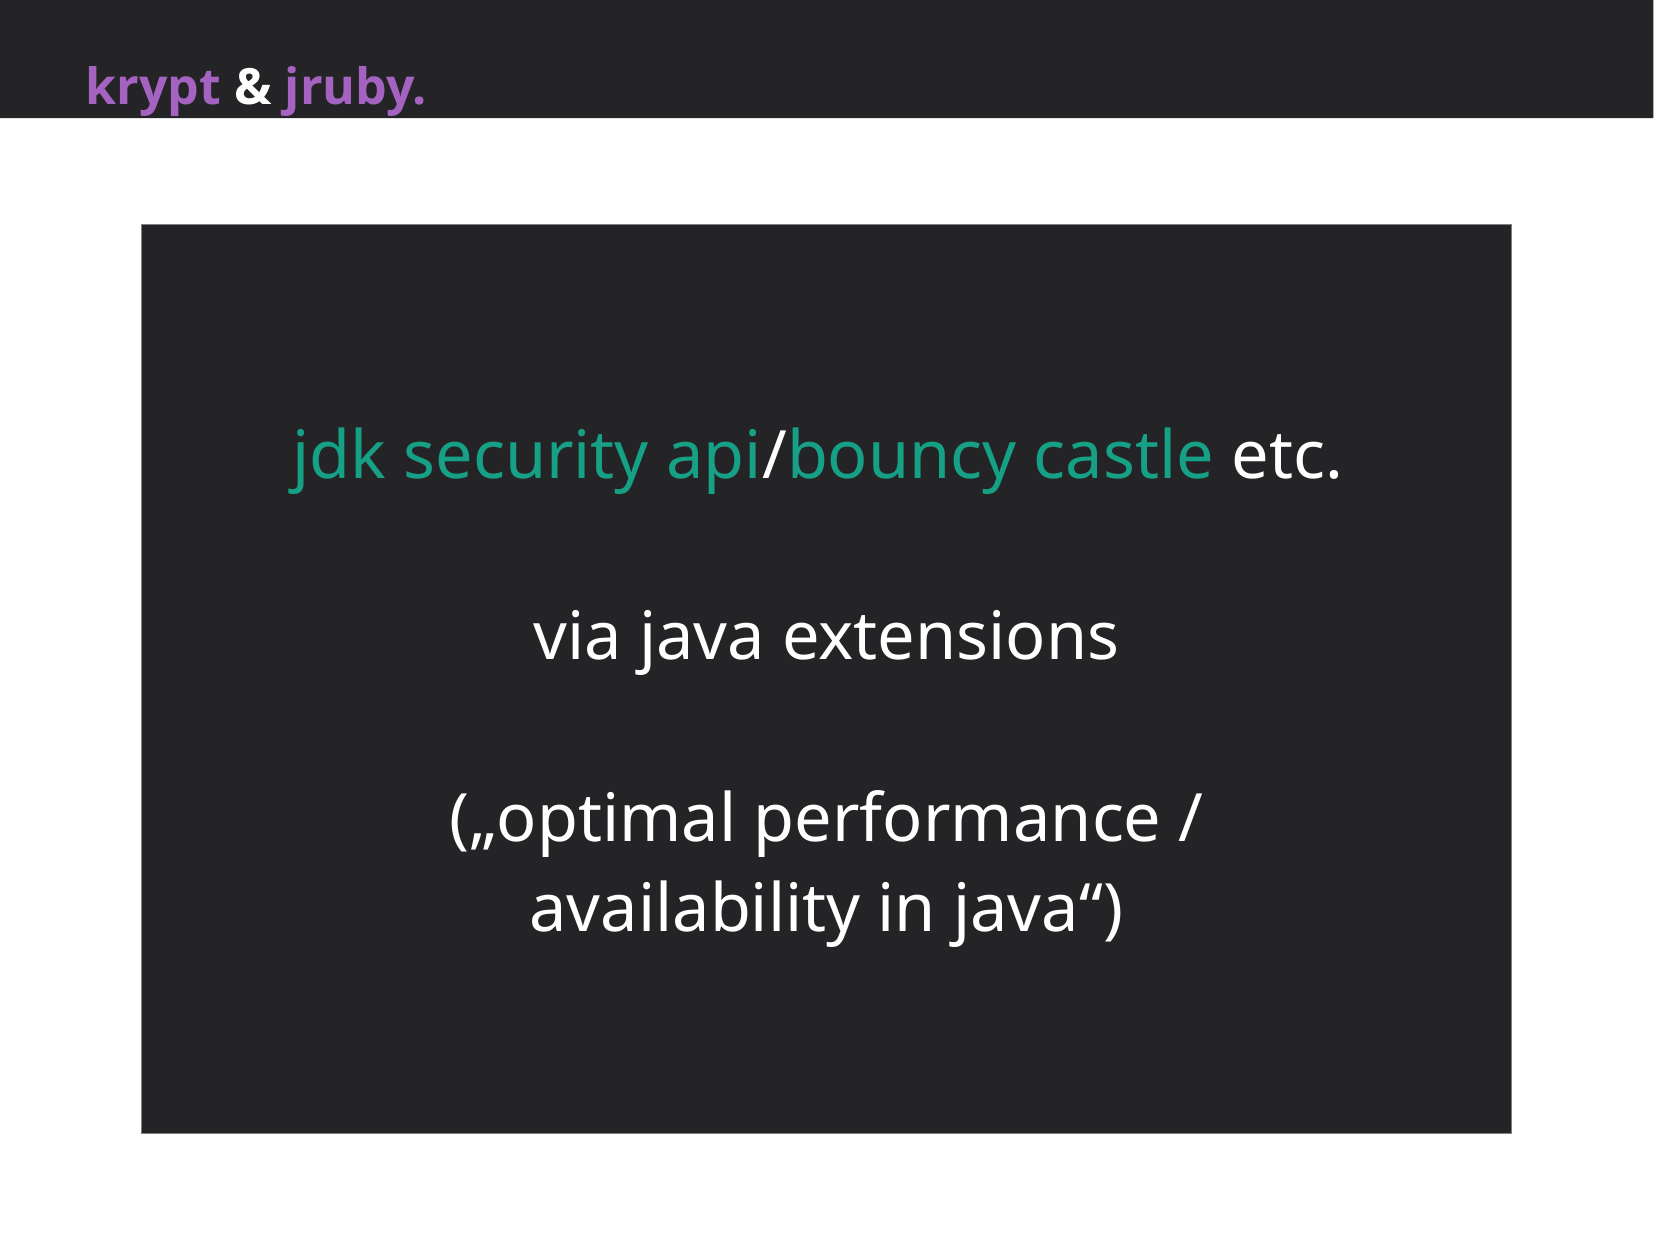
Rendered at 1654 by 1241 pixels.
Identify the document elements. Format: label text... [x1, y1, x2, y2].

text_box jdk security api/bouncy castle etc. via java extensions („optimal performance / availability in java“) [141, 224, 1512, 1134]
text_box [0, 0, 1654, 119]
text_box krypt & jruby. [70, 43, 1359, 119]
text_box [165, 531, 1441, 1087]
